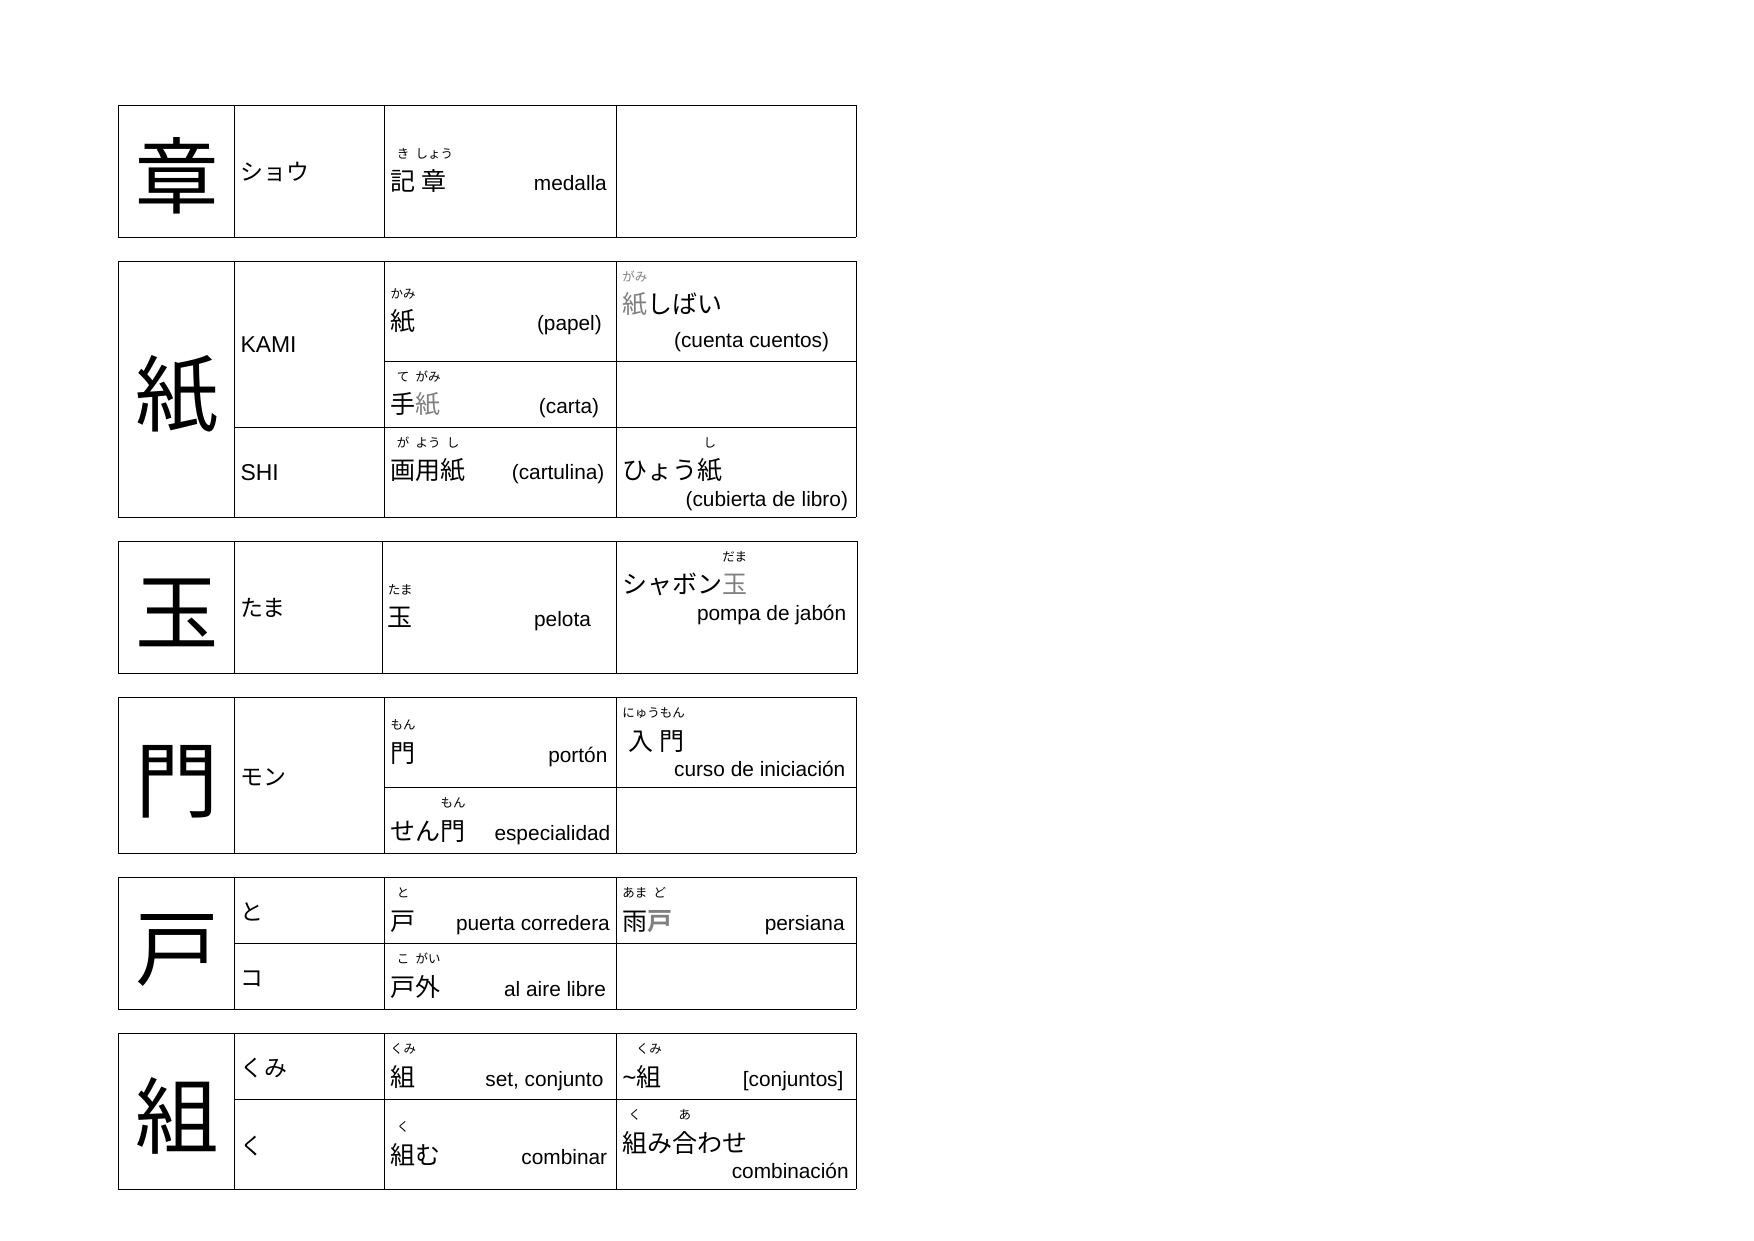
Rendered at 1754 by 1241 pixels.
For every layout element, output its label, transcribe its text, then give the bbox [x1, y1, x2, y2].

table_cell 戸こ外がい al aire libre [385, 944, 616, 1009]
table_cell [617, 788, 856, 853]
table_header と [235, 878, 384, 943]
table_header ~組くみ [conjuntos] [617, 1034, 856, 1099]
table_header 玉たま pelota [383, 542, 616, 673]
table_cell [617, 944, 856, 1009]
table_header 記き章しょう medalla [385, 106, 616, 237]
table_cell ひょう紙し (cubierta de libro) [617, 428, 856, 517]
table_cell 組くむ combinar [385, 1100, 616, 1189]
table_header 戸 [119, 878, 234, 1009]
table_cell 画が用よう紙し (cartulina) [385, 428, 616, 517]
table_header 門もん portón [385, 698, 616, 787]
table_cell 組くみ合あわせ combinación [617, 1100, 856, 1189]
table_header 組 [119, 1034, 234, 1189]
table_header モン [235, 698, 384, 853]
table_header 戸と puerta corredera [385, 878, 616, 943]
table_header 雨あま戸ど persiana [617, 878, 856, 943]
table_cell SHI [235, 428, 384, 517]
table_cell コ [235, 944, 384, 1009]
table_header 紙かみ (papel) [385, 262, 616, 361]
table_header たま [235, 542, 382, 673]
table_cell せん門もん especialidad [385, 788, 616, 853]
table_cell [617, 362, 856, 427]
table_header 組くみ set, conjunto [385, 1034, 616, 1099]
table_header 章 [119, 106, 234, 237]
table_header 玉 [119, 542, 234, 673]
table_header 入にゅう門もん curso de iniciación [617, 698, 856, 787]
table_cell く [235, 1100, 384, 1189]
table_header [617, 106, 856, 237]
table_header 紙 [119, 262, 234, 517]
table_header 門 [119, 698, 234, 853]
table_header 紙がみしばい (cuenta cuentos) [617, 262, 856, 361]
table_cell 手て紙がみ (carta) [385, 362, 616, 427]
table_header KAMI [235, 262, 384, 427]
table_header シャボン玉だま pompa de jabón [617, 542, 857, 673]
table_header ショウ [235, 106, 384, 237]
table_header くみ [235, 1034, 384, 1099]
